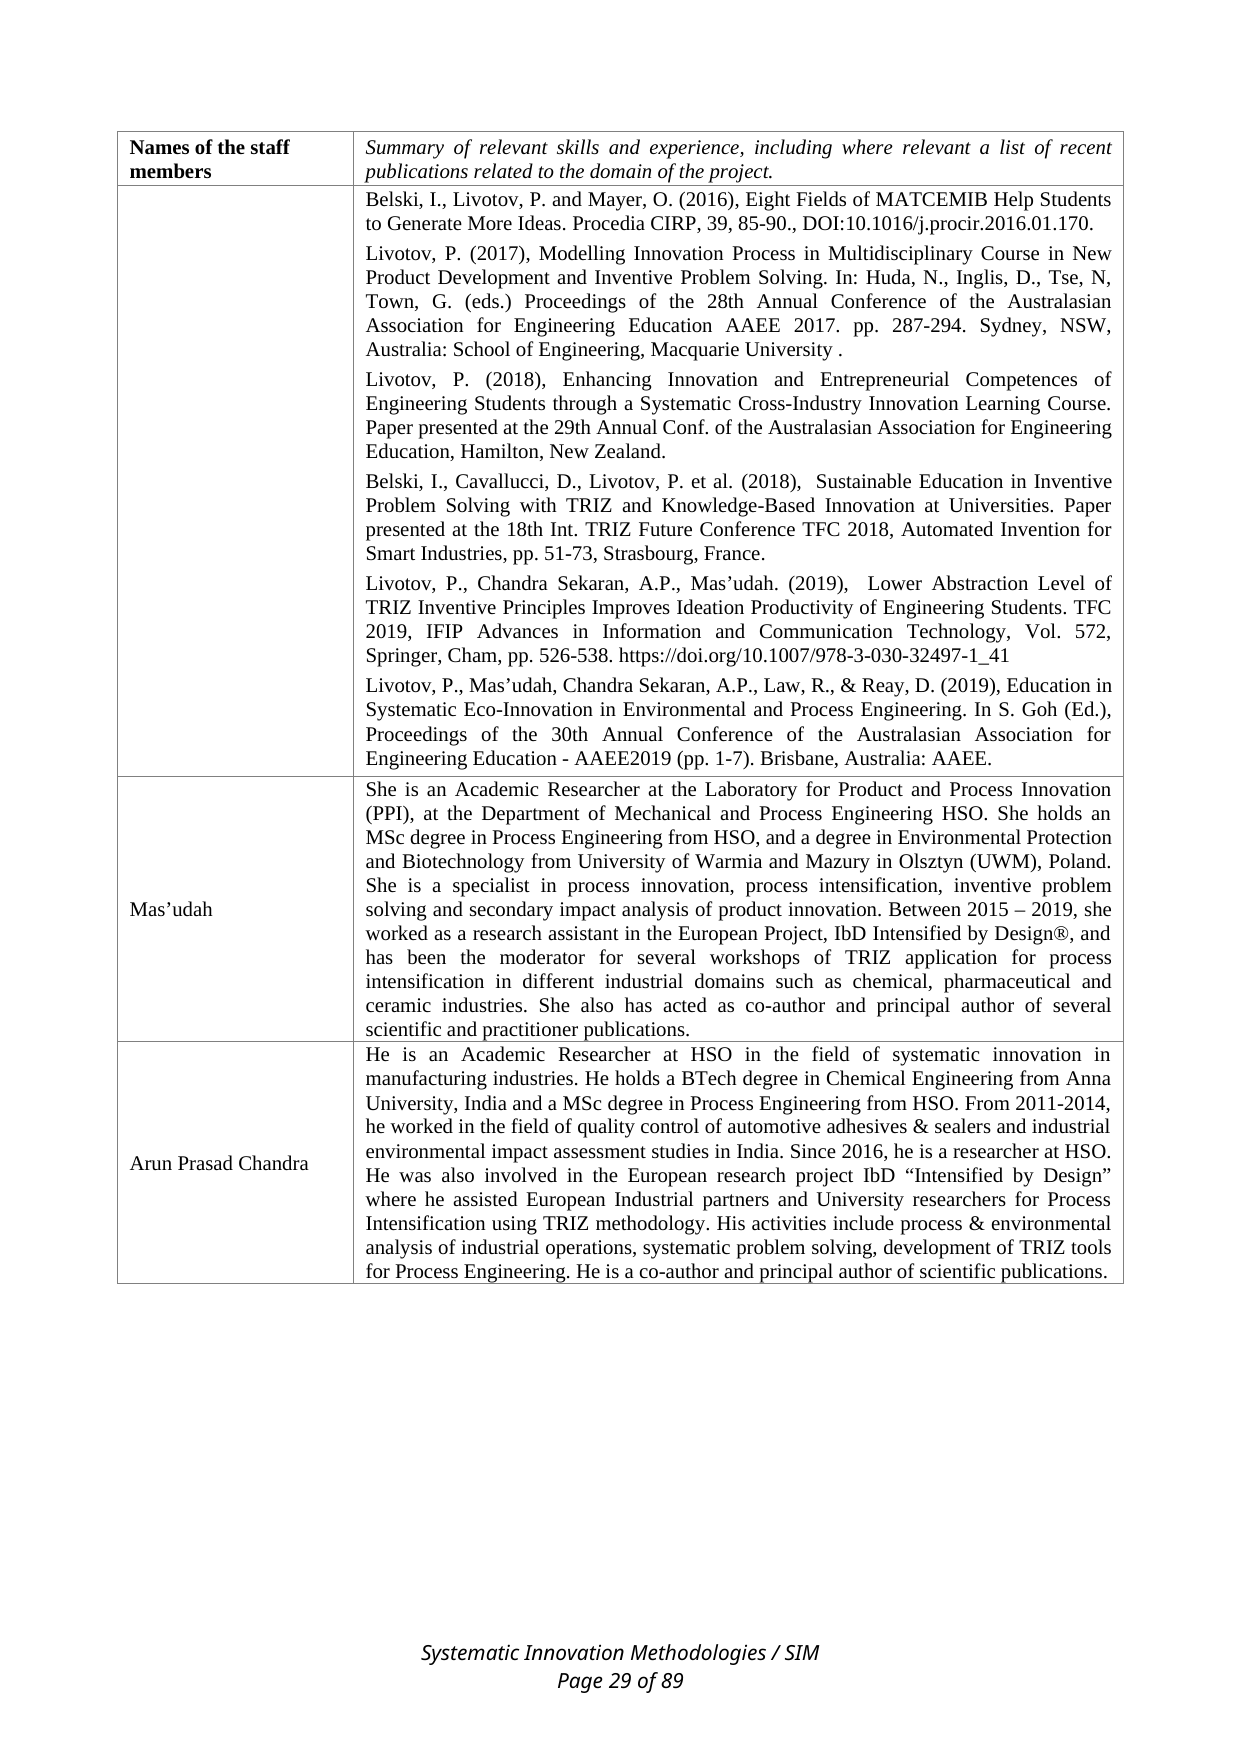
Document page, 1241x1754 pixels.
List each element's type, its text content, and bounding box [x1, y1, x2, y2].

table_cell Belski, I., Livotov, P. and Mayer, O. (2016), Eight Fields of MATCEMIB Help Students to Generate More Ideas. Procedia CIRP, 39, 85-90., DOI:10.1016/j.procir.2016.01.170. Livotov, P. (2017), Modelling Innovation Process in Multidisciplinary Course in New Product Development and Inventive Problem Solving. In: Huda, N., Inglis, D., Tse, N, Town, G. (eds.) Proceedings of the 28th Annual Conference of the Australasian Association for Engineering Education AAEE 2017. pp. 287-294. Sydney, NSW, Australia: School of Engineering, Macquarie University . Livotov, P. (2018), Enhancing Innovation and Entrepreneurial Competences of Engineering Students through a Systematic Cross-Industry Innovation Learning Course. Paper presented at the 29th Annual Conf. of the Australasian Association for Engineering Education, Hamilton, New Zealand. Belski, I., Cavallucci, D., Livotov, P. et al. (2018), Sustainable Education in Inventive Problem Solving with TRIZ and Knowledge-Based Innovation at Universities. Paper presented at the 18th Int. TRIZ Future Conference TFC 2018, Automated Invention for Smart Industries, pp. 51-73, Strasbourg, France. Livotov, P., Chandra Sekaran, A.P., Mas’udah. (2019), Lower Abstraction Level of TRIZ Inventive Principles Improves Ideation Productivity of Engineering Students. TFC 2019, IFIP Advances in Information and Communication Technology, Vol. 572, Springer, Cham, pp. 526-538. https://doi.org/10.1007/978-3-030-32497-1_41 Livotov, P., Mas’udah, Chandra Sekaran, A.P., Law, R., & Reay, D. (2019), Education in Systematic Eco-Innovation in Environmental and Process Engineering. In S. Goh (Ed.), Proceedings of the 30th Annual Conference of the Australasian Association for Engineering Education - AAEE2019 (pp. 1-7). Brisbane, Australia: AAEE. [354, 186, 1123, 776]
table_cell [118, 186, 353, 776]
table_header Names of the staff members [118, 132, 353, 185]
table_cell He is an Academic Researcher at HSO in the field of systematic innovation in manufacturing industries. He holds a BTech degree in Chemical Engineering from Anna University, India and a MSc degree in Process Engineering from HSO. From 2011-2014, he worked in the field of quality control of automotive adhesives & sealers and industrial environmental impact assessment studies in India. Since 2016, he is a researcher at HSO. He was also involved in the European research project IbD “Intensified by Design” where he assisted European Industrial partners and University researchers for Process Intensification using TRIZ methodology. His activities include process & environmental analysis of industrial operations, systematic problem solving, development of TRIZ tools for Process Engineering. He is a co-author and principal author of scientific publications. [354, 1042, 1123, 1283]
table_header Summary of relevant skills and experience, including where relevant a list of recent publications related to the domain of the project. [354, 132, 1123, 185]
table_cell Mas’udah [118, 777, 353, 1041]
table_cell She is an Academic Researcher at the Laboratory for Product and Process Innovation (PPI), at the Department of Mechanical and Process Engineering HSO. She holds an MSc degree in Process Engineering from HSO, and a degree in Environmental Protection and Biotechnology from University of Warmia and Mazury in Olsztyn (UWM), Poland. She is a specialist in process innovation, process intensification, inventive problem solving and secondary impact analysis of product innovation. Between 2015 – 2019, she worked as a research assistant in the European Project, IbD Intensified by Design®, and has been the moderator for several workshops of TRIZ application for process intensification in different industrial domains such as chemical, pharmaceutical and ceramic industries. She also has acted as co-author and principal author of several scientific and practitioner publications. [354, 777, 1123, 1041]
table_cell Arun Prasad Chandra [118, 1042, 353, 1283]
